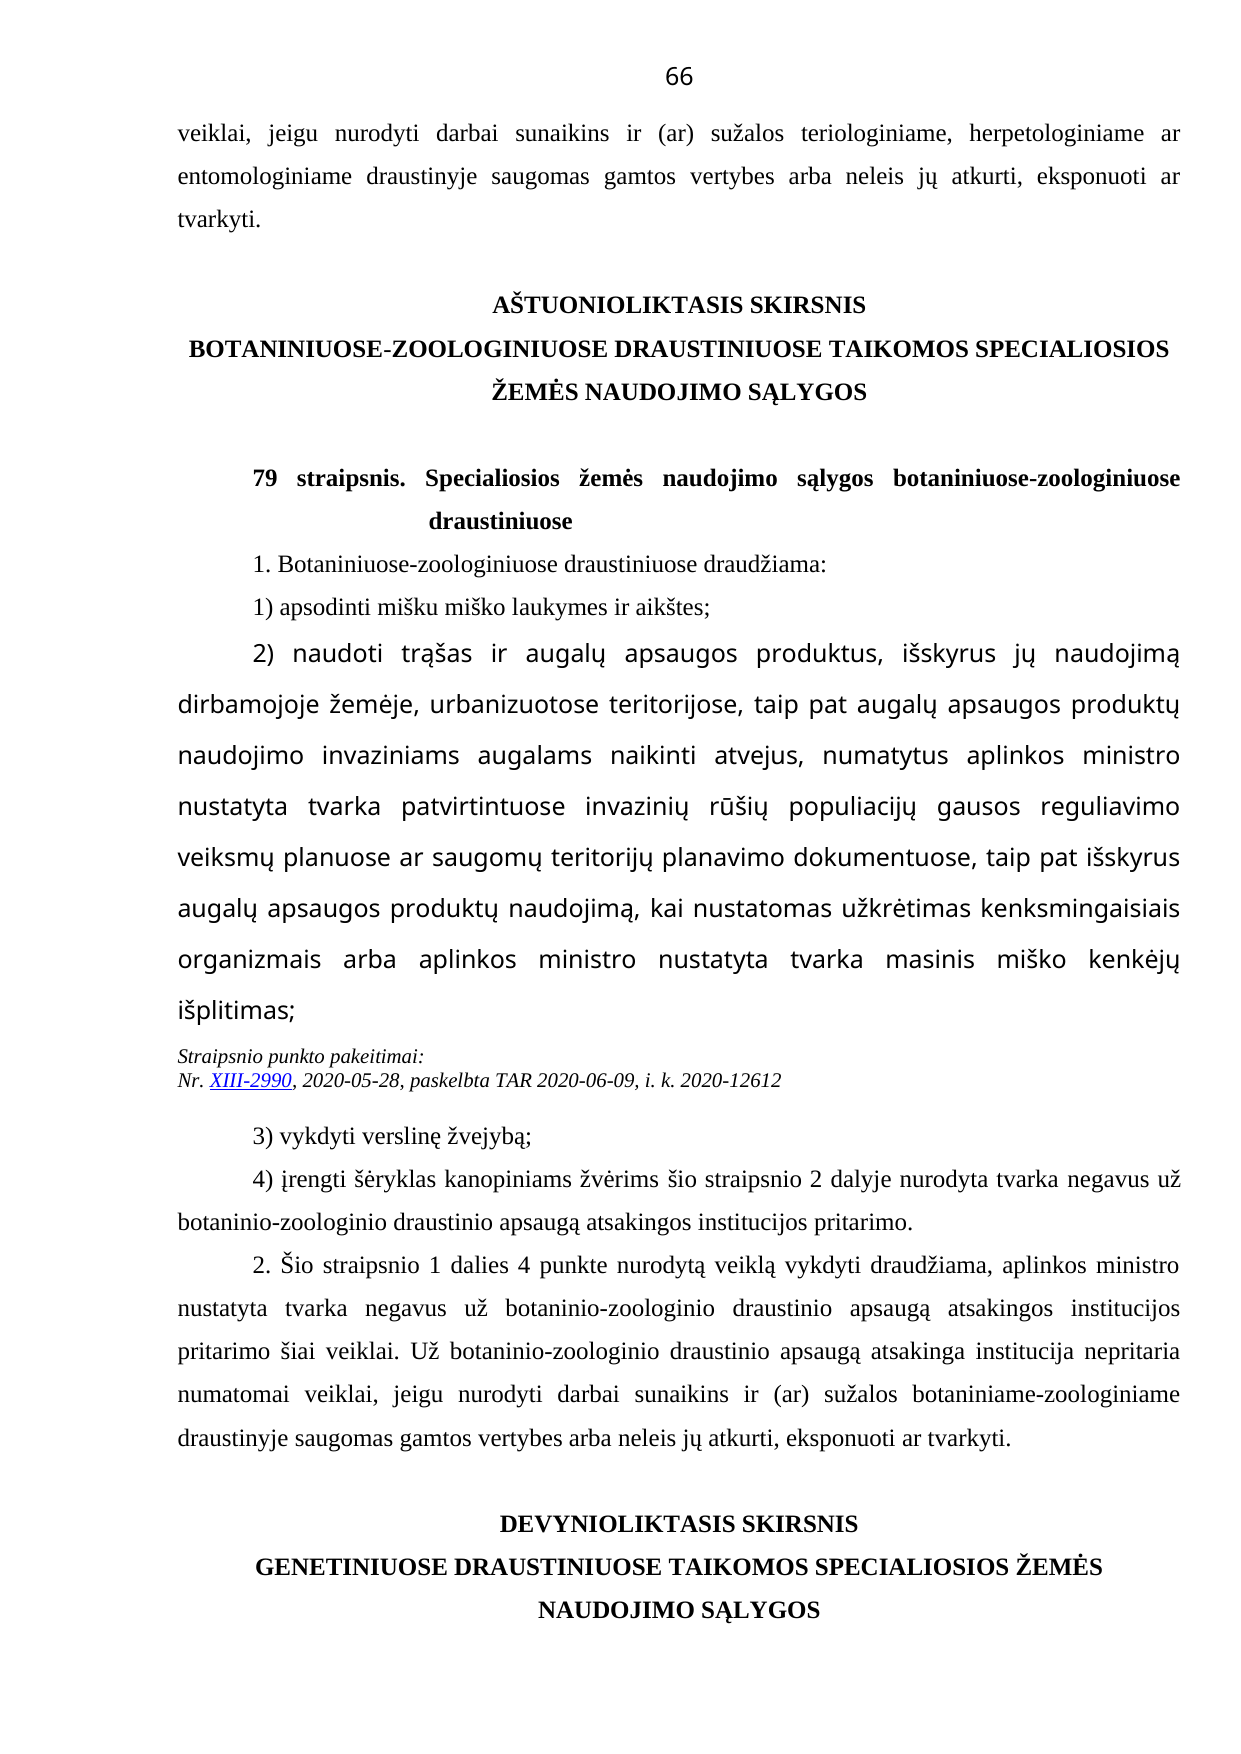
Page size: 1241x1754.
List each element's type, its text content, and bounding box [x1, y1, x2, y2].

text veiklai, jeigu nurodyti darbai sunaikins ir (ar) sužalos teriologiniame, herpetologiniame ar entomologiniame draustinyje saugomas gamtos vertybes arba neleis jų atkurti, eksponuoti ar tvarkyti. [177, 118, 1181, 233]
text BOTANINIUOSE-ZOOLOGINIUOSE DRAUSTINIUOSE TAIKOMOS SPECIALIOSIOS ŽEMĖS NAUDOJIMO SĄLYGOS [177, 334, 1181, 406]
text 4) įrengti šėryklas kanopiniams žvėrims šio straipsnio 2 dalyje nurodyta tvarka negavus už botaninio-zoologinio draustinio apsaugą atsakingos institucijos pritarimo. [177, 1164, 1181, 1236]
text Straipsnio punkto pakeitimai: [177, 1044, 1181, 1068]
text Nr. XIII-2990, 2020-05-28, paskelbta TAR 2020-06-09, i. k. 2020-12612 [177, 1068, 1181, 1092]
text 2) naudoti trąšas ir augalų apsaugos produktus, išskyrus jų naudojimą dirbamojoje žemėje, urbanizuotose teritorijose, taip pat augalų apsaugos produktų naudojimo invaziniams augalams naikinti atvejus, numatytus aplinkos ministro nustatyta tvarka patvirtintuose invazinių rūšių populiacijų gausos reguliavimo veiksmų planuose ar saugomų teritorijų planavimo dokumentuose, taip pat išskyrus augalų apsaugos produktų naudojimą, kai nustatomas užkrėtimas kenksmingaisiais organizmais arba aplinkos ministro nustatyta tvarka masinis miško kenkėjų išplitimas; [177, 636, 1181, 1027]
text 79 straipsnis. Specialiosios žemės naudojimo sąlygos botaniniuose-zoologiniuose draustiniuose [252, 463, 1181, 535]
text 1) apsodinti mišku miško laukymes ir aikštes; [177, 592, 1181, 621]
text GENETINIUOSE DRAUSTINIUOSE TAIKOMOS SPECIALIOSIOS ŽEMĖS NAUDOJIMO SĄLYGOS [177, 1552, 1181, 1624]
text DEVYNIOLIKTASIS SKIRSNIS [177, 1509, 1181, 1538]
text 1. Botaniniuose-zoologiniuose draustiniuose draudžiama: [177, 549, 1181, 578]
text 3) vykdyti verslinę žvejybą; [177, 1121, 1181, 1149]
text AŠTUONIOLIKTASIS SKIRSNIS [177, 291, 1181, 319]
text 2. Šio straipsnio 1 dalies 4 punkte nurodytą veiklą vykdyti draudžiama, aplinkos ministro nustatyta tvarka negavus už botaninio-zoologinio draustinio apsaugą atsakingos institucijos pritarimo šiai veiklai. Už botaninio-zoologinio draustinio apsaugą atsakinga institucija nepritaria numatomai veiklai, jeigu nurodyti darbai sunaikins ir (ar) sužalos botaniniame-zoologiniame draustinyje saugomas gamtos vertybes arba neleis jų atkurti, eksponuoti ar tvarkyti. [177, 1250, 1181, 1451]
